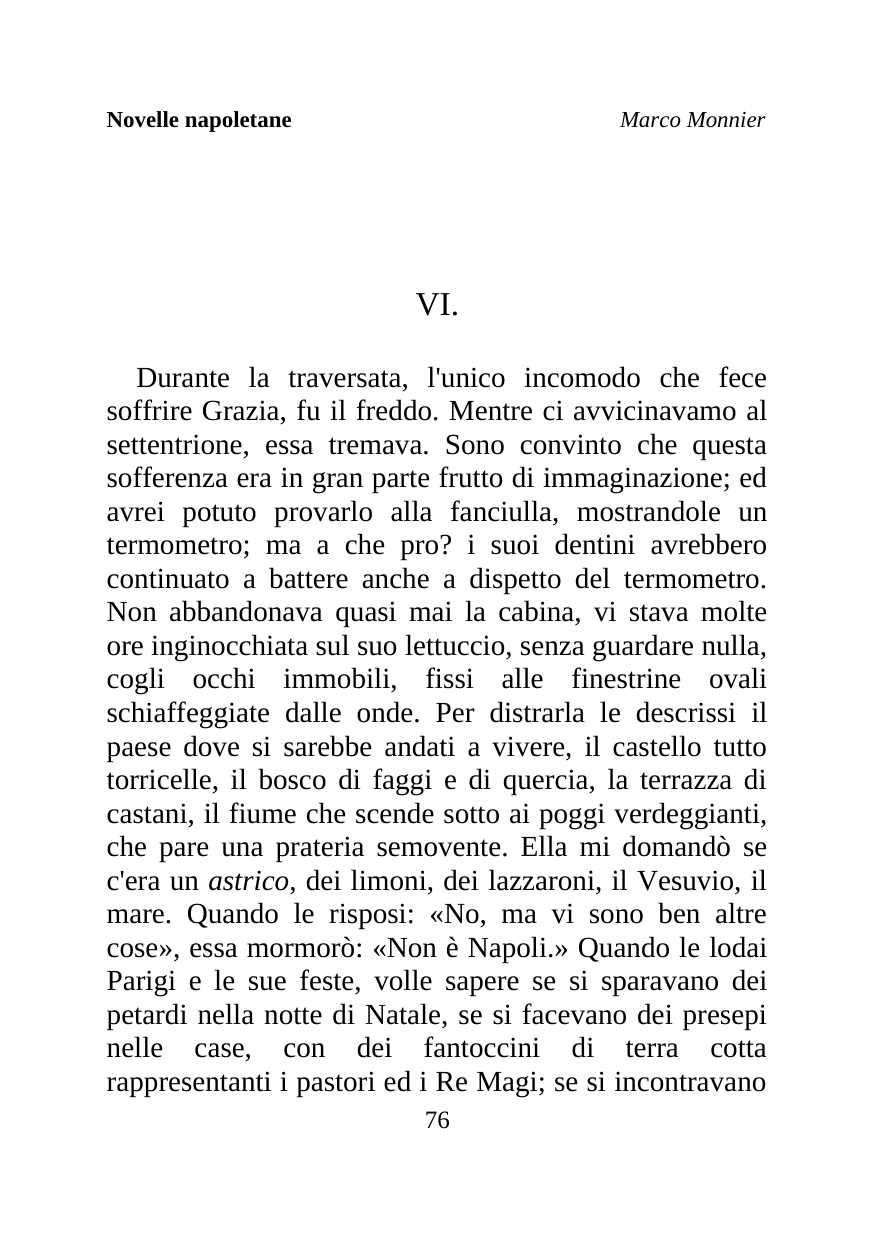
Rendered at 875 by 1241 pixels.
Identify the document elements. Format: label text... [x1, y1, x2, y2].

subtitle VI. [106, 284, 768, 322]
text Durante la traversata, l'unico incomodo che fece soffrire Grazia, fu il freddo. Mentre ci avvicinavamo al settentrione, essa tremava. Sono convinto che questa sofferenza era in gran parte frutto di immaginazione; ed avrei potuto provarlo alla fanciulla, mostrandole un termometro; ma a che pro? i suoi dentini avrebbero continuato a battere anche a dispetto del termometro. Non abbandonava quasi mai la cabina, vi stava molte ore inginocchiata sul suo lettuccio, senza guardare nulla, cogli occhi immobili, fissi alle finestrine ovali schiaffeggiate dalle onde. Per distrarla le descrissi il paese dove si sarebbe andati a vivere, il castello tutto torricelle, il bosco di faggi e di quercia, la terrazza di castani, il fiume che scende sotto ai poggi verdeggianti, che pare una prateria semovente. Ella mi domandò se c'era un astrico, dei limoni, dei lazzaroni, il Vesuvio, il mare. Quando le risposi: «No, ma vi sono ben altre cose», essa mormorò: «Non è Napoli.» Quando le lodai Parigi e le sue feste, volle sapere se si sparavano dei petardi nella notte di Natale, se si facevano dei presepi nelle case, con dei fantoccini di terra cotta rappresentanti i pastori ed i Re Magi; se si incontravano [106, 360, 768, 1098]
